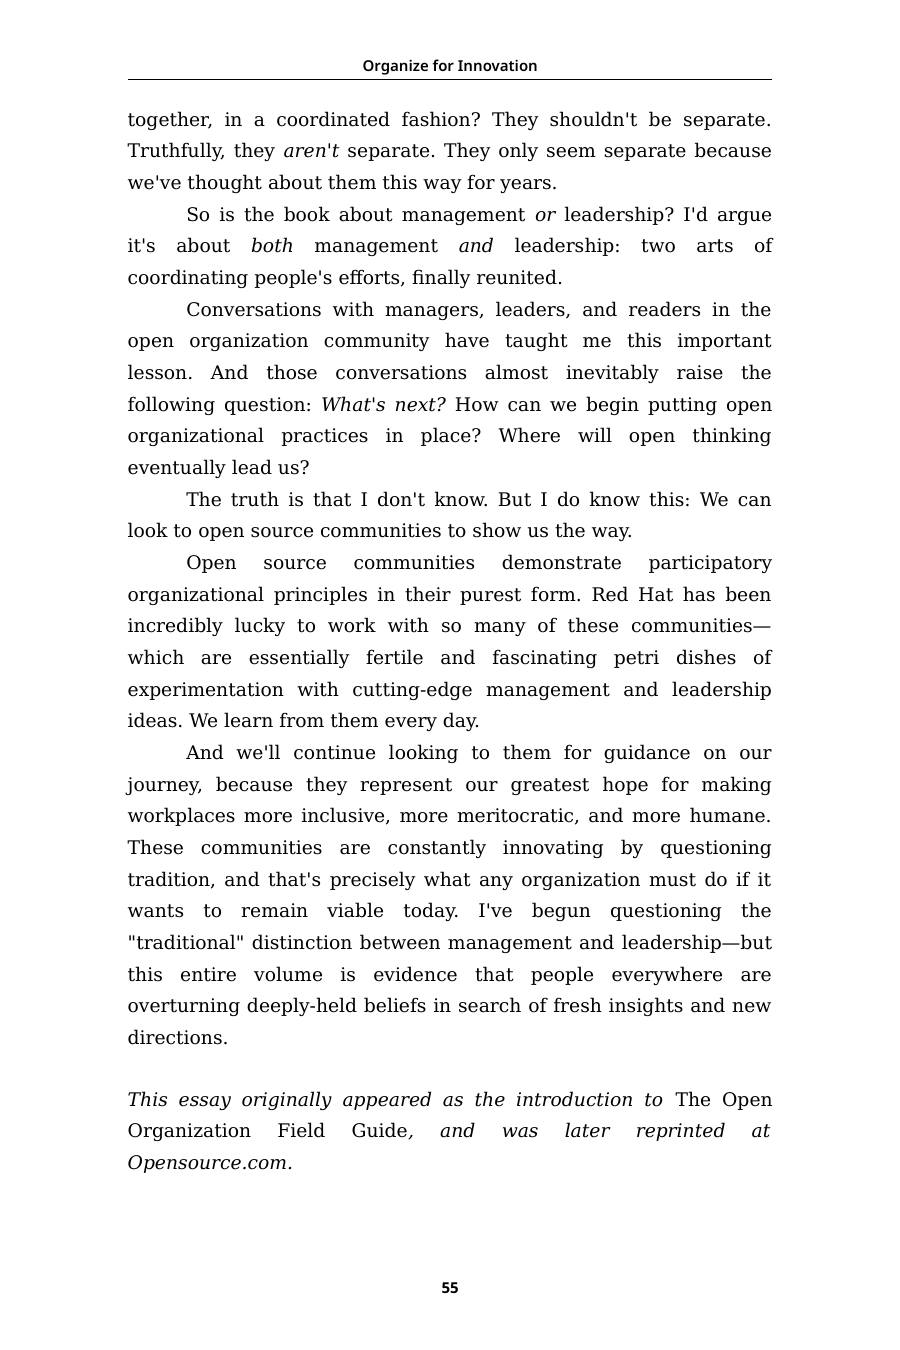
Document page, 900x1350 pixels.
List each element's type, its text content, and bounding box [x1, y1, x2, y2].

text together, in a coordinated fashion? They shouldn't be separate. Truthfully, they aren't separate. They only seem separate because we've thought about them this way for years. [127, 109, 772, 194]
text So is the book about management or leadership? I'd argue it's about both management and leadership: two arts of coordinating people's efforts, finally reunited. [127, 204, 772, 289]
text This essay originally appeared as the introduction to The Open Organization Field Guide, and was later reprinted at Opensource.com. [127, 1089, 772, 1174]
text And we'll continue looking to them for guidance on our journey, because they represent our greatest hope for making workplaces more inclusive, more meritocratic, and more humane. These communities are constantly innovating by questioning tradition, and that's precisely what any organization must do if it wants to remain viable today. I've begun questioning the "traditional" distinction between management and leadership—but this entire volume is evidence that people everywhere are overturning deeply-held beliefs in search of fresh insights and new directions. [127, 742, 772, 1049]
text Conversations with managers, leaders, and readers in the open organization community have taught me this important lesson. And those conversations almost inevitably raise the following question: What's next? How can we begin putting open organizational practices in place? Where will open thinking eventually lead us? [127, 299, 772, 479]
text The truth is that I don't know. But I do know this: We can look to open source communities to show us the way. [127, 489, 772, 542]
text Open source communities demonstrate participatory organizational principles in their purest form. Red Hat has been incredibly lucky to work with so many of these communities—which are essentially fertile and fascinating petri dishes of experimentation with cutting-edge management and leadership ideas. We learn from them every day. [127, 552, 772, 732]
